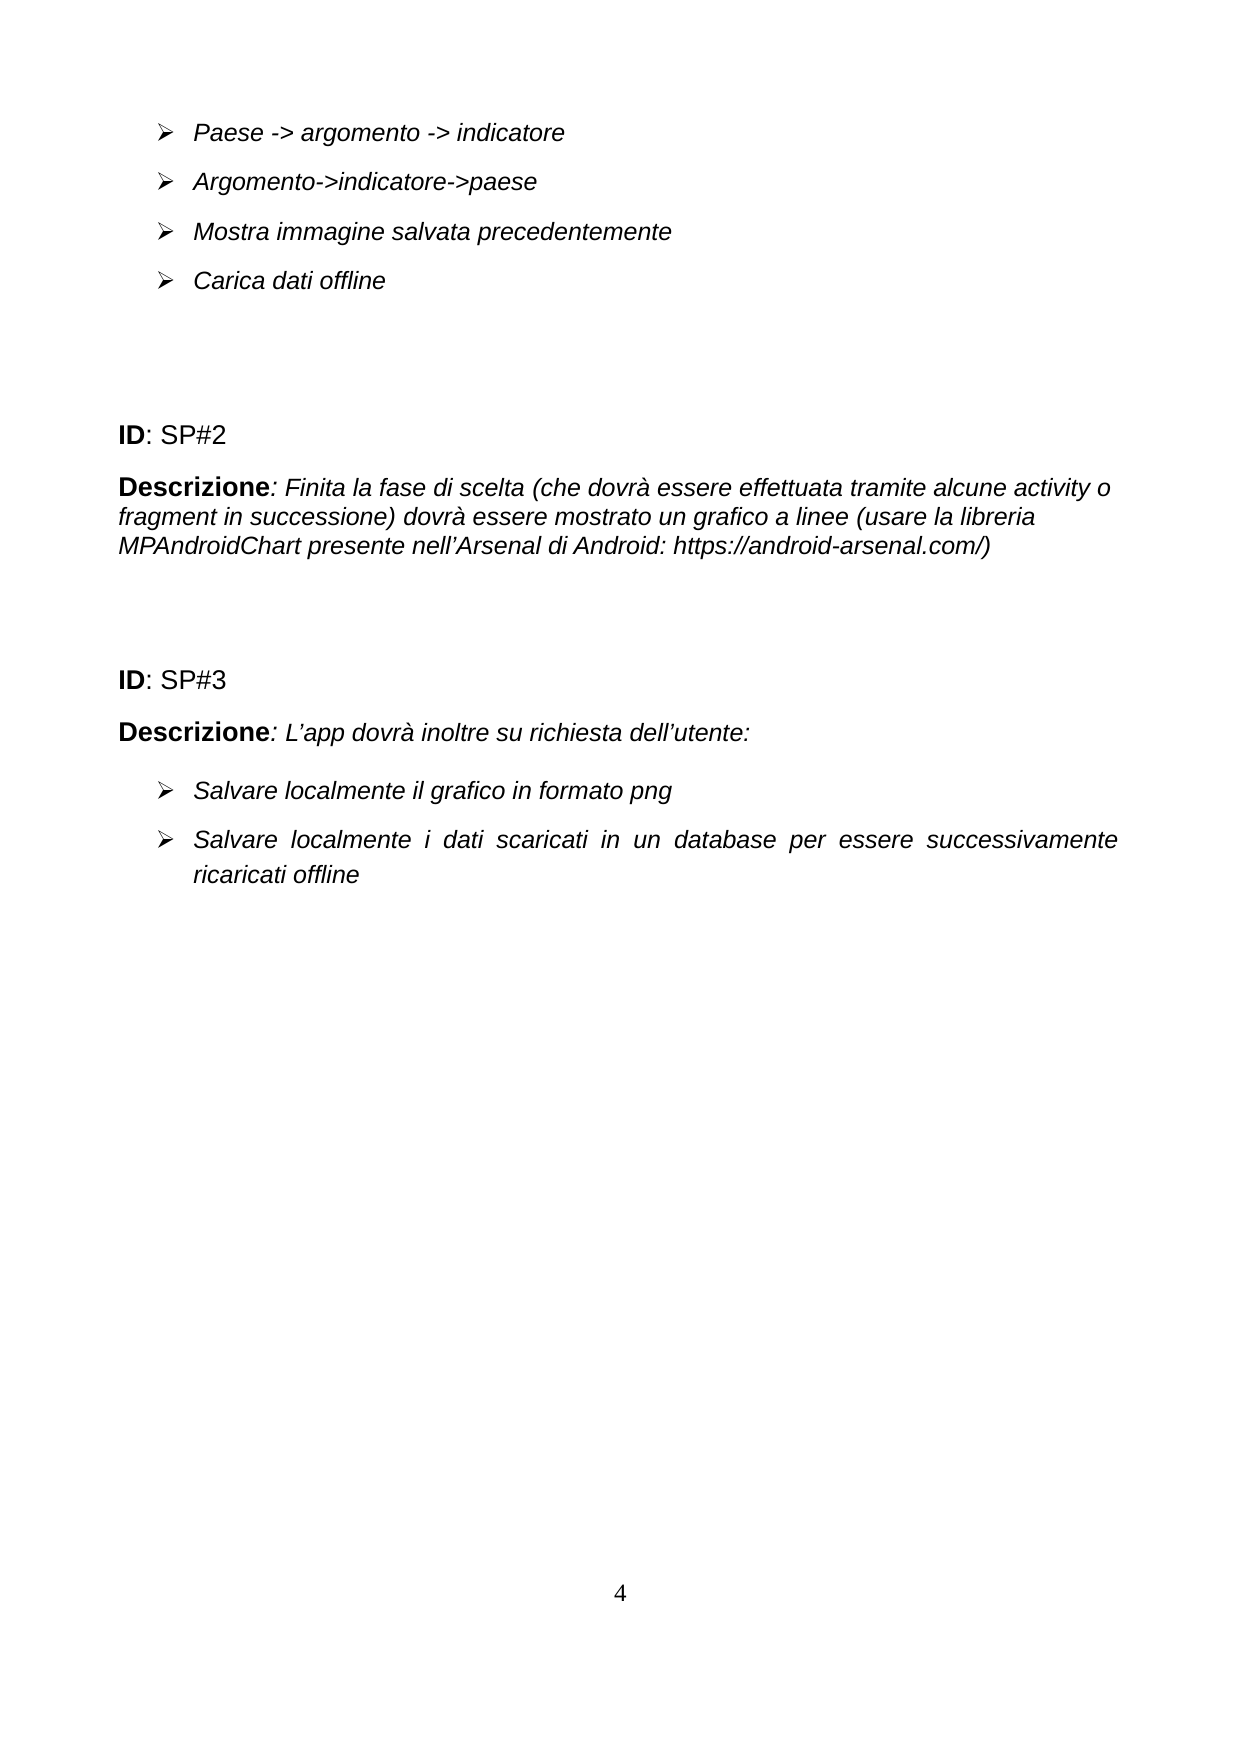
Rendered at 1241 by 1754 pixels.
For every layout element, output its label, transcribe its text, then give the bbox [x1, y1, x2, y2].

text ID: SP#2 [118, 419, 1122, 450]
text Descrizione: Finita la fase di scelta (che dovrà essere effettuata tramite alcune activity o fragment in successione) dovrà essere mostrato un grafico a linee (usare la libreria MPAndroidChart presente nell’Arsenal di Android: https://android-arsenal.com/) [118, 471, 1122, 560]
list Paese -> argomento -> indicatore [156, 118, 1122, 147]
text Descrizione: L’app dovrà inoltre su richiesta dell’utente: [118, 716, 1122, 747]
list Mostra immagine salvata precedentemente [156, 216, 1122, 245]
list Carica dati offline [156, 266, 1122, 294]
text ID: SP#3 [118, 664, 1122, 695]
list Argomento->indicatore->paese [156, 167, 1122, 196]
list Salvare localmente il grafico in formato png [156, 776, 1122, 805]
list Salvare localmente i dati scaricati in un database per essere successivamente ricaricati offline [156, 825, 1122, 888]
